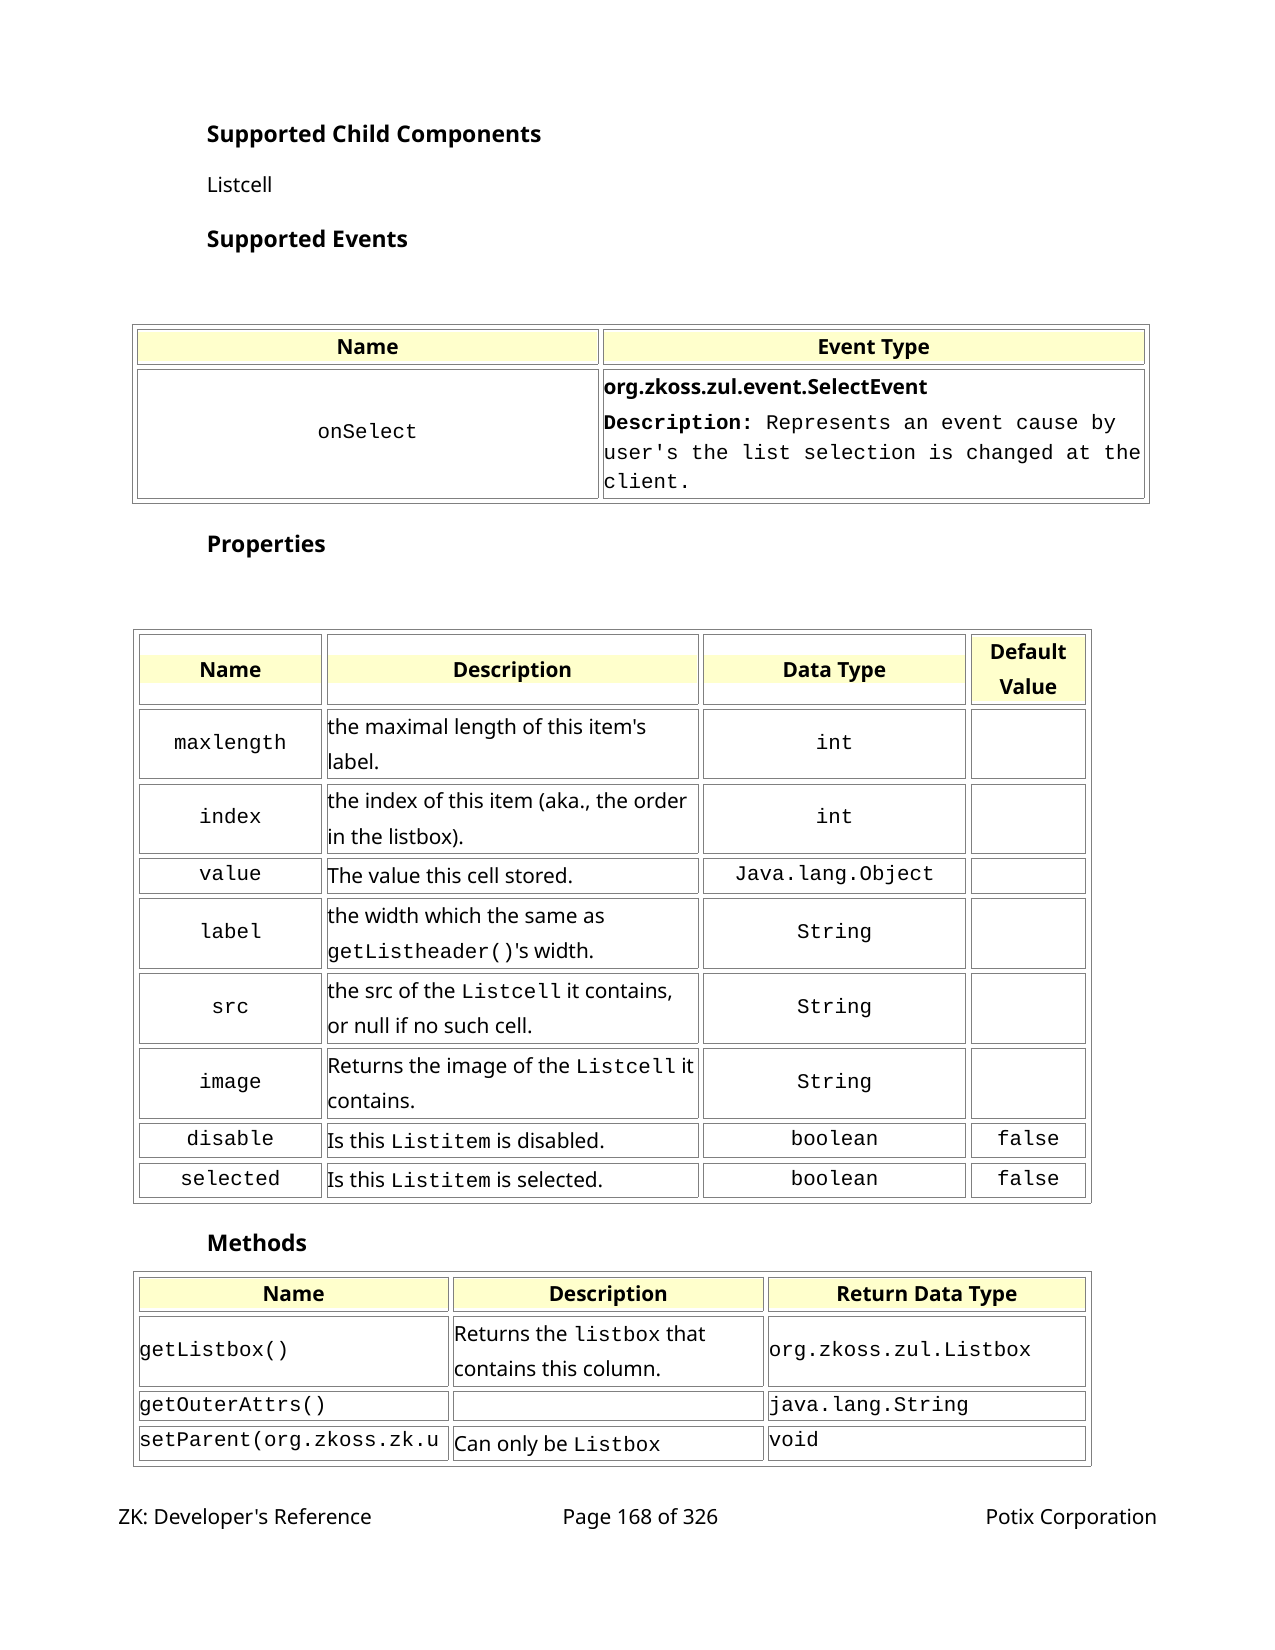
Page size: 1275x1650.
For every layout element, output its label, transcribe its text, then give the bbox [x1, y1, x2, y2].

table_cell [972, 1049, 1085, 1117]
table_cell org.zkoss.zul.event.SelectEvent Description: Represents an event cause by user's the list selection is changed at the client. [600, 364, 1147, 498]
table_header Name [136, 630, 324, 703]
table_cell image [136, 1043, 324, 1117]
table_cell [454, 1392, 763, 1420]
table_cell false [968, 1157, 1088, 1197]
table_cell [451, 1386, 766, 1420]
table_header Description [324, 630, 700, 703]
table_cell the width which the same as getListheader()'s width. [324, 893, 700, 967]
table_header Name [136, 1272, 451, 1311]
table_cell Returns the image of the Listcell it contains. [324, 1043, 700, 1117]
table_cell int [700, 704, 968, 778]
table_cell boolean [700, 1157, 968, 1197]
table_header Name [134, 325, 600, 363]
table_cell Is this Listitem is selected. [324, 1157, 700, 1197]
table_cell The value this cell stored. [324, 853, 700, 892]
table_cell false [968, 1118, 1088, 1157]
table_cell [968, 893, 1088, 967]
table_cell [968, 778, 1088, 853]
table_cell java.lang.String [766, 1386, 1088, 1420]
table_cell getOuterAttrs() [136, 1386, 451, 1420]
subtitle Supported Events [207, 223, 1157, 254]
table_cell Java.lang.Object [700, 853, 968, 892]
table_cell [968, 968, 1088, 1042]
table_cell maxlength [136, 704, 324, 778]
table_cell value [136, 853, 324, 892]
table_cell String [700, 893, 968, 967]
table_cell int [700, 778, 968, 853]
table_cell [972, 859, 1085, 892]
table_cell Can only be Listbox [451, 1420, 766, 1460]
table_cell Is this Listitem is disabled. [324, 1118, 700, 1157]
table_header Description [451, 1272, 766, 1311]
table_header Data Type [700, 630, 968, 703]
table_cell disable [136, 1118, 324, 1157]
table_cell void [766, 1420, 1088, 1460]
table_cell the index of this item (aka., the order in the listbox). [324, 778, 700, 853]
table_cell Returns the listbox that contains this column. [451, 1311, 766, 1386]
table_cell org.zkoss.zul.Listbox [766, 1311, 1088, 1386]
table_cell [968, 704, 1088, 778]
subtitle Methods [207, 1227, 1157, 1259]
subtitle Supported Child Components [207, 118, 1157, 149]
table_cell src [136, 968, 324, 1042]
table_cell index [136, 778, 324, 853]
text Listcell [207, 170, 1157, 198]
table_cell [972, 899, 1085, 967]
table_header Return Data Type [766, 1272, 1088, 1311]
table_cell boolean [700, 1118, 968, 1157]
table_cell String [700, 968, 968, 1042]
table_cell onSelect [134, 364, 600, 498]
table_cell setParent(org.zkoss.zk.u [136, 1420, 451, 1460]
table_cell [972, 974, 1085, 1042]
table_cell label [136, 893, 324, 967]
table_cell String [700, 1043, 968, 1117]
table_cell the maximal length of this item's label. [324, 704, 700, 778]
table_cell [972, 710, 1085, 778]
table_cell [968, 853, 1088, 892]
table_header Default Value [968, 630, 1088, 703]
table_cell [968, 1043, 1088, 1117]
subtitle Properties [207, 528, 1157, 559]
table_cell the src of the Listcell it contains, or null if no such cell. [324, 968, 700, 1042]
table_cell [972, 785, 1085, 853]
table_cell getListbox() [136, 1311, 451, 1386]
table_cell selected [136, 1157, 324, 1197]
table_header Event Type [600, 325, 1147, 363]
